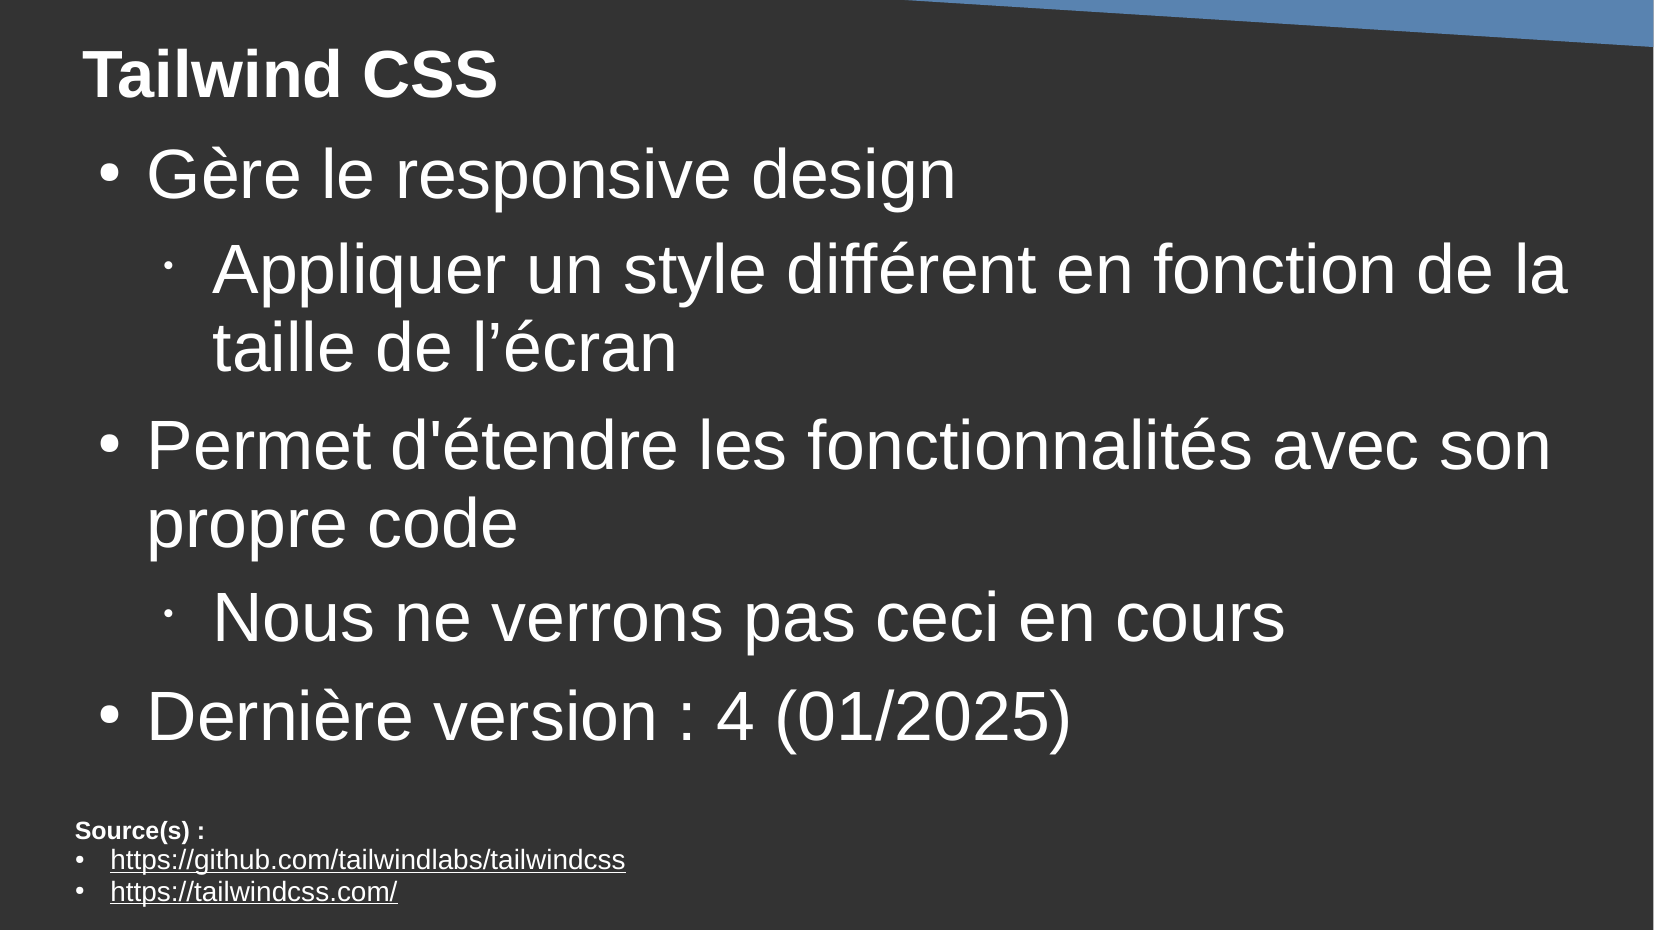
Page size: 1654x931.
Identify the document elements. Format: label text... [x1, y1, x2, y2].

text_box Source(s) : https://github.com/tailwindlabs/tailwindcss https://tailwindcss.com/ [60, 809, 1583, 915]
text_box [904, 0, 1654, 48]
title Tailwind CSS [82, 37, 1571, 114]
list Gère le responsive design Appliquer un style différent en fonction de la taille de l’écran Permet d'étendre les fonctionnalités avec son propre code Nous ne verrons pas ceci en cours Dernière version : 4 (01/2025) [80, 135, 1620, 756]
